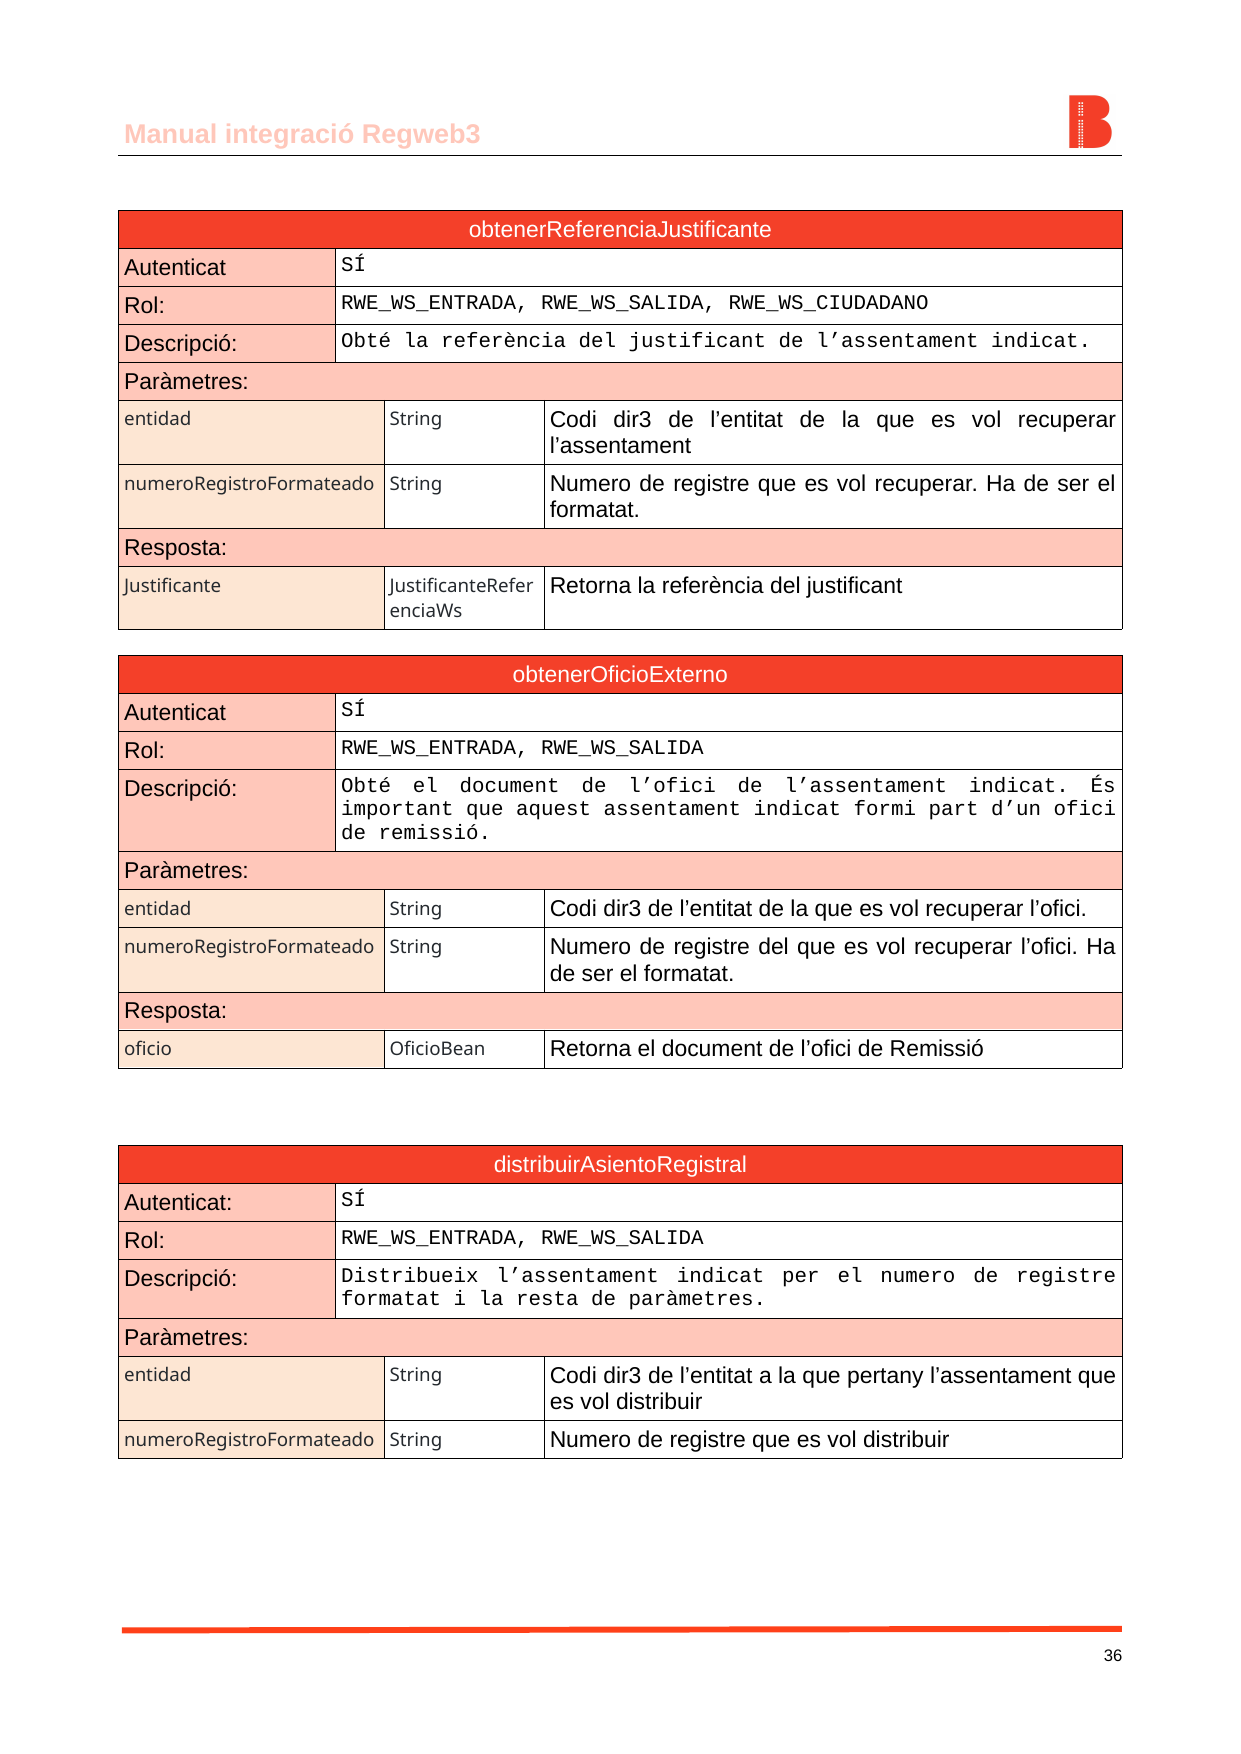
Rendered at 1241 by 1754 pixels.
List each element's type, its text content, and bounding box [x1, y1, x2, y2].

picture [1063, 94, 1117, 150]
table_cell Rol: [119, 732, 335, 769]
table_cell Numero de registre del que es vol recuperar l’ofici. Ha de ser el formatat. [545, 928, 1122, 992]
table_cell Codi dir3 de l’entitat de la que es vol recuperar l’assentament [545, 401, 1122, 464]
table_cell String [385, 401, 544, 464]
table_cell numeroRegistroFormateado [119, 1421, 384, 1458]
table_cell entidad [119, 401, 384, 464]
table_cell String [385, 1421, 544, 1458]
table_cell SÍ [336, 694, 1122, 731]
table_cell SÍ [336, 249, 1122, 286]
table_cell Descripció: [119, 325, 335, 362]
table_cell Retorna el document de l’ofici de Remissió [545, 1031, 1122, 1067]
table_cell Descripció: [119, 770, 335, 851]
table_cell Obté el document de l’ofici de l’assentament indicat. És important que aquest assentament indicat formi part d’un ofici de remissió. [336, 770, 1122, 851]
table_cell entidad [119, 1357, 384, 1420]
table_cell Resposta: [119, 993, 1122, 1029]
table_cell Codi dir3 de l’entitat a la que pertany l’assentament que es vol distribuir [545, 1357, 1122, 1420]
table_cell Autenticat [119, 694, 335, 731]
table_cell Autenticat: [119, 1184, 335, 1221]
table_header distribuirAsientoRegistral [119, 1146, 1122, 1183]
table_cell RWE_WS_ENTRADA, RWE_WS_SALIDA [336, 1222, 1122, 1259]
table_cell JustificanteReferenciaWs [385, 567, 544, 629]
table_cell Rol: [119, 287, 335, 324]
table_cell RWE_WS_ENTRADA, RWE_WS_SALIDA [336, 732, 1122, 769]
table_cell Rol: [119, 1222, 335, 1259]
table_cell SÍ [336, 1184, 1122, 1221]
table_header obtenerReferenciaJustificante [119, 211, 1122, 248]
table_cell Justificante [119, 567, 384, 629]
table_cell numeroRegistroFormateado [119, 465, 384, 528]
table_cell Paràmetres: [119, 1319, 1122, 1356]
table_cell Resposta: [119, 529, 1122, 566]
table_cell Autenticat [119, 249, 335, 286]
table_cell Distribueix l’assentament indicat per el numero de registre formatat i la resta de paràmetres. [336, 1260, 1122, 1318]
table_cell Retorna la referència del justificant [545, 567, 1122, 629]
table_cell Numero de registre que es vol distribuir [545, 1421, 1122, 1458]
table_cell String [385, 1357, 544, 1420]
table_cell Obté la referència del justificant de l’assentament indicat. [336, 325, 1122, 362]
table_cell oficio [119, 1031, 384, 1067]
table_cell Codi dir3 de l’entitat de la que es vol recuperar l’ofici. [545, 890, 1122, 927]
table_cell String [385, 890, 544, 927]
table_cell entidad [119, 890, 384, 927]
table_cell Paràmetres: [119, 363, 1122, 400]
table_cell RWE_WS_ENTRADA, RWE_WS_SALIDA, RWE_WS_CIUDADANO [336, 287, 1122, 324]
table_cell Numero de registre que es vol recuperar. Ha de ser el formatat. [545, 465, 1122, 528]
table_cell Paràmetres: [119, 852, 1122, 889]
table_cell String [385, 465, 544, 528]
table_cell OficioBean [385, 1031, 544, 1067]
table_cell numeroRegistroFormateado [119, 928, 384, 992]
table_header obtenerOficioExterno [119, 656, 1122, 693]
table_cell String [385, 928, 544, 992]
table_cell Descripció: [119, 1260, 335, 1318]
